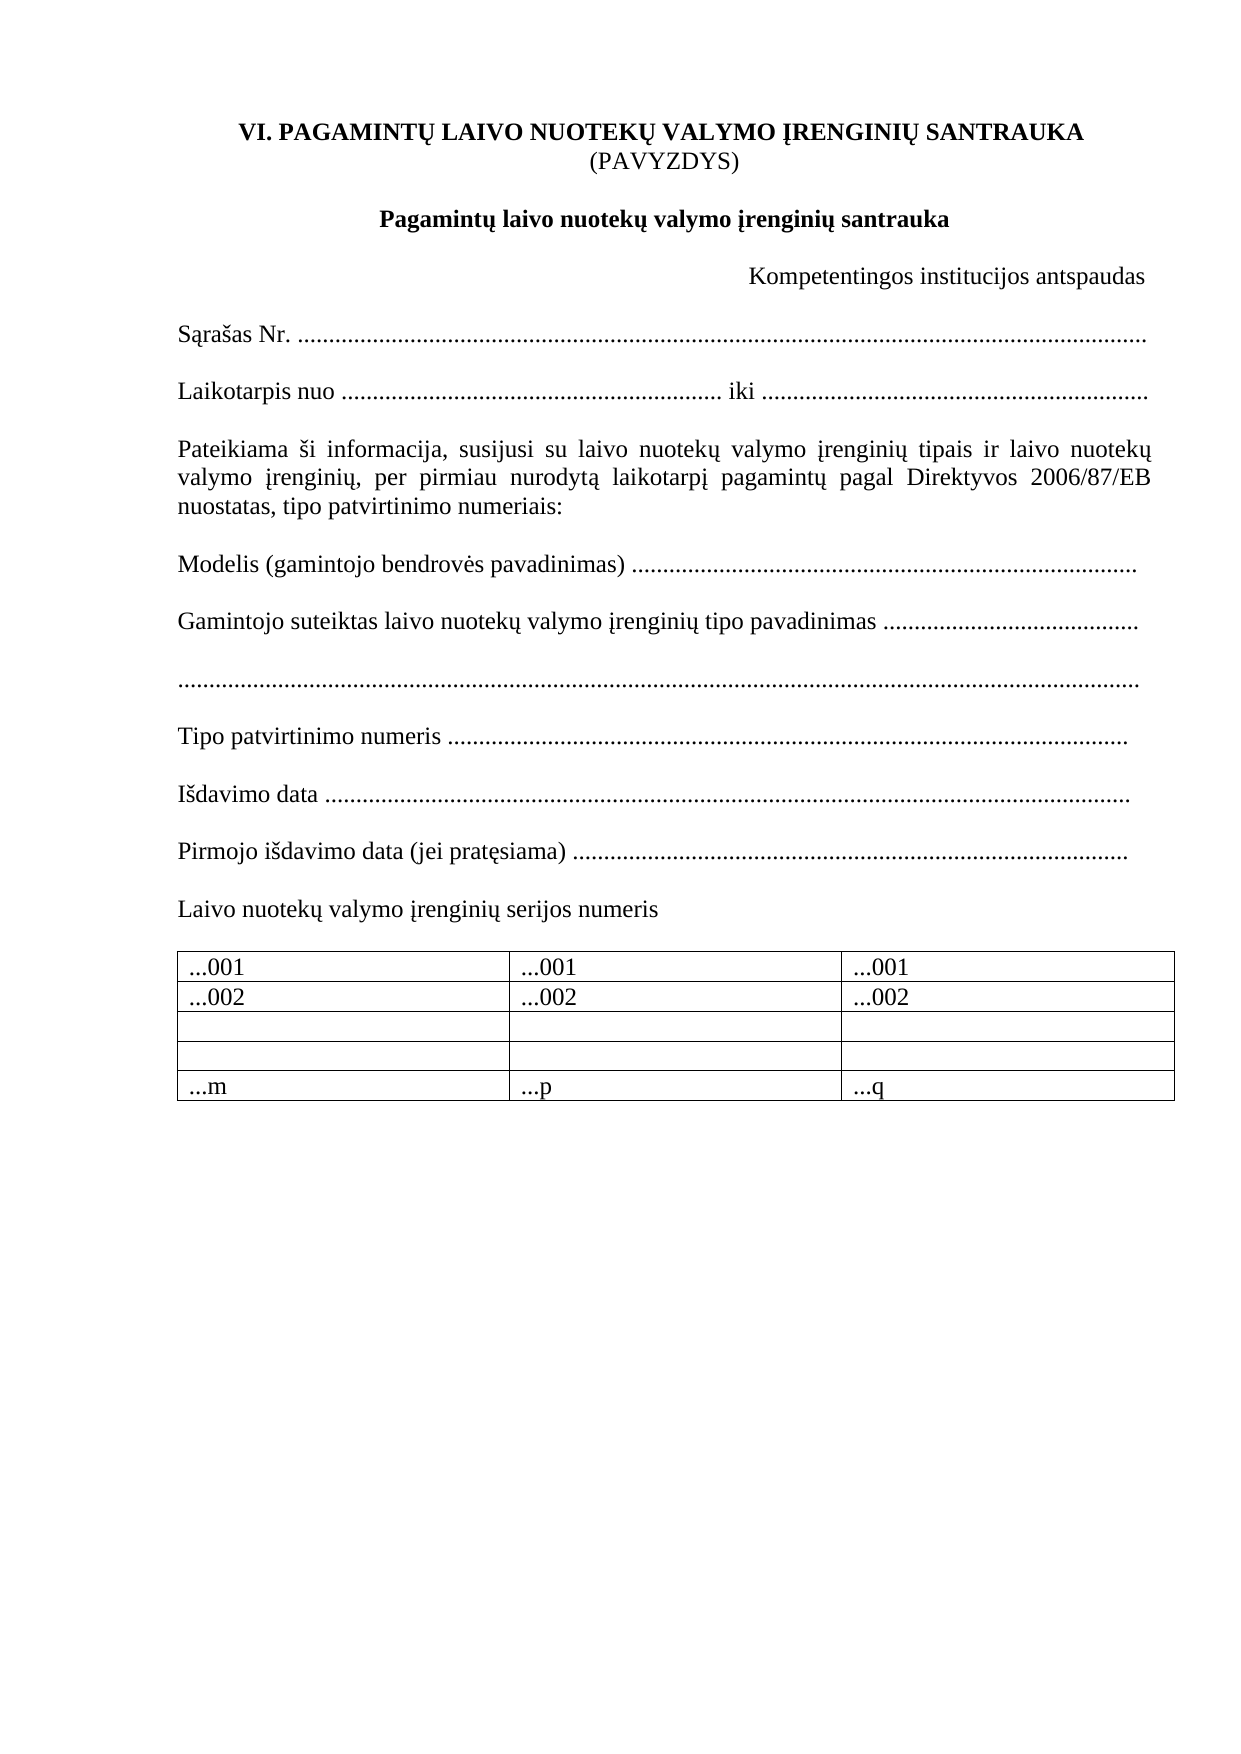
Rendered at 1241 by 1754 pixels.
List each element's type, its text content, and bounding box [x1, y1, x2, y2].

table_cell ...q [842, 1071, 1174, 1100]
table_cell [510, 1042, 841, 1070]
text Pateikiama ši informacija, susijusi su laivo nuotekų valymo įrenginių tipais ir laivo nuotekų valymo įrenginių, per pirmiau nurodytą laikotarpį pagamintų pagal Direktyvos 2006/87/EB nuostatas, tipo patvirtinimo numeriais: [177, 434, 1152, 520]
text (PAVYZDYS) [177, 146, 1152, 175]
text Gamintojo suteiktas laivo nuotekų valymo įrenginių tipo pavadinimas ......................................... [177, 606, 1152, 635]
table_cell [178, 1042, 509, 1070]
text Modelis (gamintojo bendrovės pavadinimas) ................................................................................. [177, 549, 1152, 577]
table_cell [842, 1042, 1174, 1070]
table_cell [178, 1012, 509, 1041]
text Laikotarpis nuo ............................................................. iki .............................................................. [177, 376, 1152, 405]
table_header ...001 [178, 952, 509, 981]
text Išdavimo data ................................................................................................................................. [177, 779, 1152, 807]
table_cell ...p [510, 1071, 841, 1100]
table_cell [510, 1012, 841, 1041]
text Sąrašas Nr. ........................................................................................................................................ [177, 319, 1152, 347]
table_cell ...m [178, 1071, 509, 1100]
table_header ...001 [510, 952, 841, 981]
text Tipo patvirtinimo numeris ............................................................................................................. [177, 721, 1152, 750]
table_header ...001 [842, 952, 1174, 981]
table_cell ...002 [842, 982, 1174, 1011]
table_cell [842, 1012, 1174, 1041]
table_cell ...002 [178, 982, 509, 1011]
text Pirmojo išdavimo data (jei pratęsiama) ......................................................................................... [177, 836, 1152, 865]
text .......................................................................................................................................................... [177, 664, 1152, 692]
text Pagamintų laivo nuotekų valymo įrenginių santrauka [177, 204, 1152, 232]
text VI. PAGAMINTŲ LAIVO NUOTEKŲ VALYMO ĮRENGINIŲ SANTRAUKA [177, 117, 1152, 146]
table_cell ...002 [510, 982, 841, 1011]
text Kompetentingos institucijos antspaudas [177, 261, 1152, 290]
text Laivo nuotekų valymo įrenginių serijos numeris [177, 894, 1152, 922]
